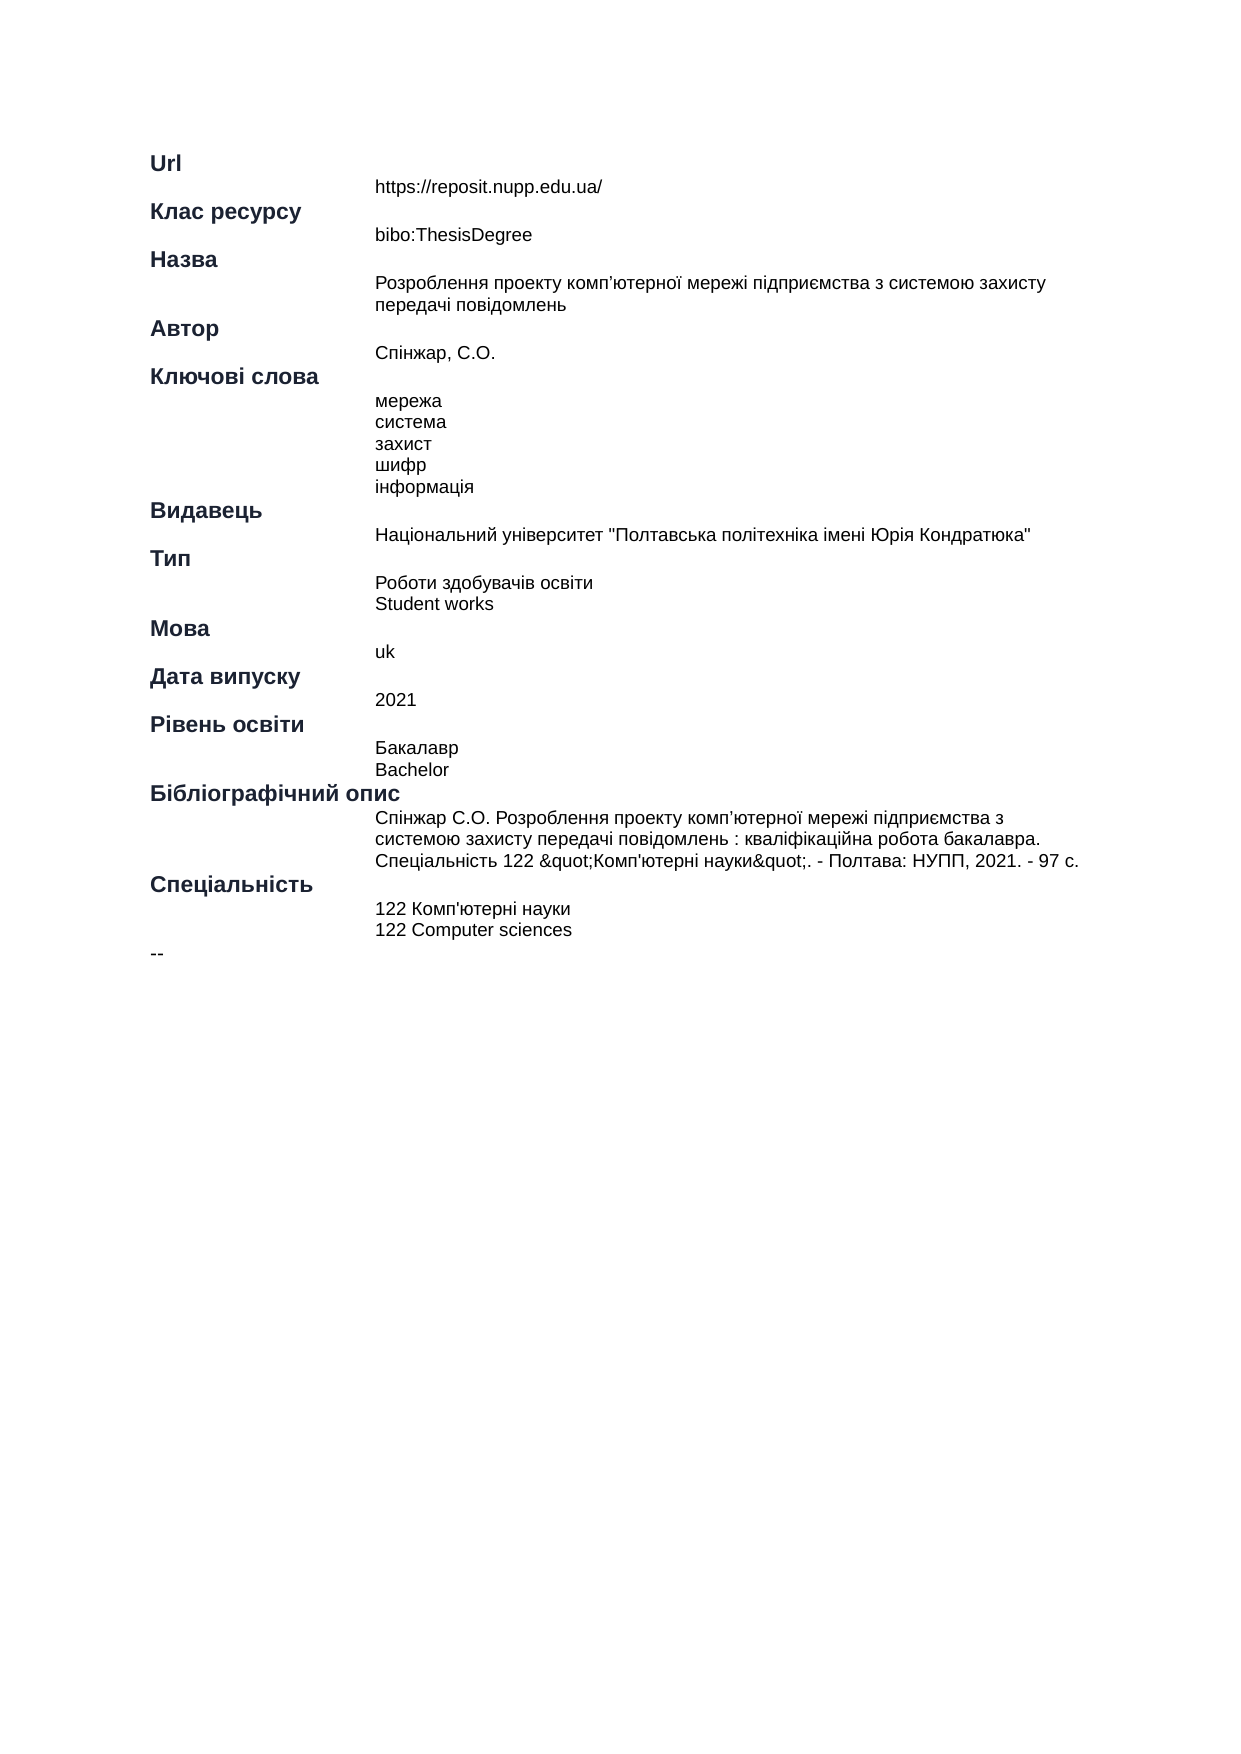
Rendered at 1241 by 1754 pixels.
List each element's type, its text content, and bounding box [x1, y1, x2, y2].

text Мова [150, 615, 1090, 641]
text https://reposit.nupp.edu.ua/ [375, 176, 1090, 198]
text Student works [375, 593, 1090, 615]
text Спінжар, С.О. [375, 342, 1090, 363]
text Дата випуску [150, 663, 1090, 689]
text Національний університет "Полтавська політехніка імені Юрія Кондратюка" [375, 524, 1090, 545]
text Url [150, 150, 1090, 176]
text шифр [375, 454, 1090, 476]
text Клас ресурсу [150, 198, 1090, 224]
text Роботи здобувачів освіти [375, 572, 1090, 593]
text мережа [375, 389, 1090, 411]
text 122 Computer sciences [375, 919, 1090, 941]
text Назва [150, 246, 1090, 272]
text Спінжар С.О. Розроблення проекту комп’ютерної мережі підприємства з системою захисту передачі повідомлень : кваліфікаційна робота бакалавра. Спеціальність 122 &quot;Комп'ютерні науки&quot;. - Полтава: НУПП, 2021. - 97 с. [375, 806, 1090, 871]
text Бакалавр [375, 737, 1090, 758]
text Тип [150, 545, 1090, 572]
text uk [375, 641, 1090, 663]
text інформація [375, 476, 1090, 497]
text bibo:ThesisDegree [375, 224, 1090, 246]
text Розроблення проекту комп’ютерної мережі підприємства з системою захисту передачі повідомлень [375, 272, 1090, 315]
text Спеціальність [150, 871, 1090, 897]
text система [375, 411, 1090, 433]
text Bachelor [375, 758, 1090, 780]
text захист [375, 433, 1090, 454]
text Автор [150, 315, 1090, 342]
text -- [150, 941, 1090, 964]
text Ключові слова [150, 363, 1090, 389]
text 2021 [375, 689, 1090, 711]
text Видавець [150, 497, 1090, 524]
text 122 Комп'ютерні науки [375, 897, 1090, 919]
text Бібліографічний опис [150, 780, 1090, 806]
text Рівень освіти [150, 711, 1090, 737]
